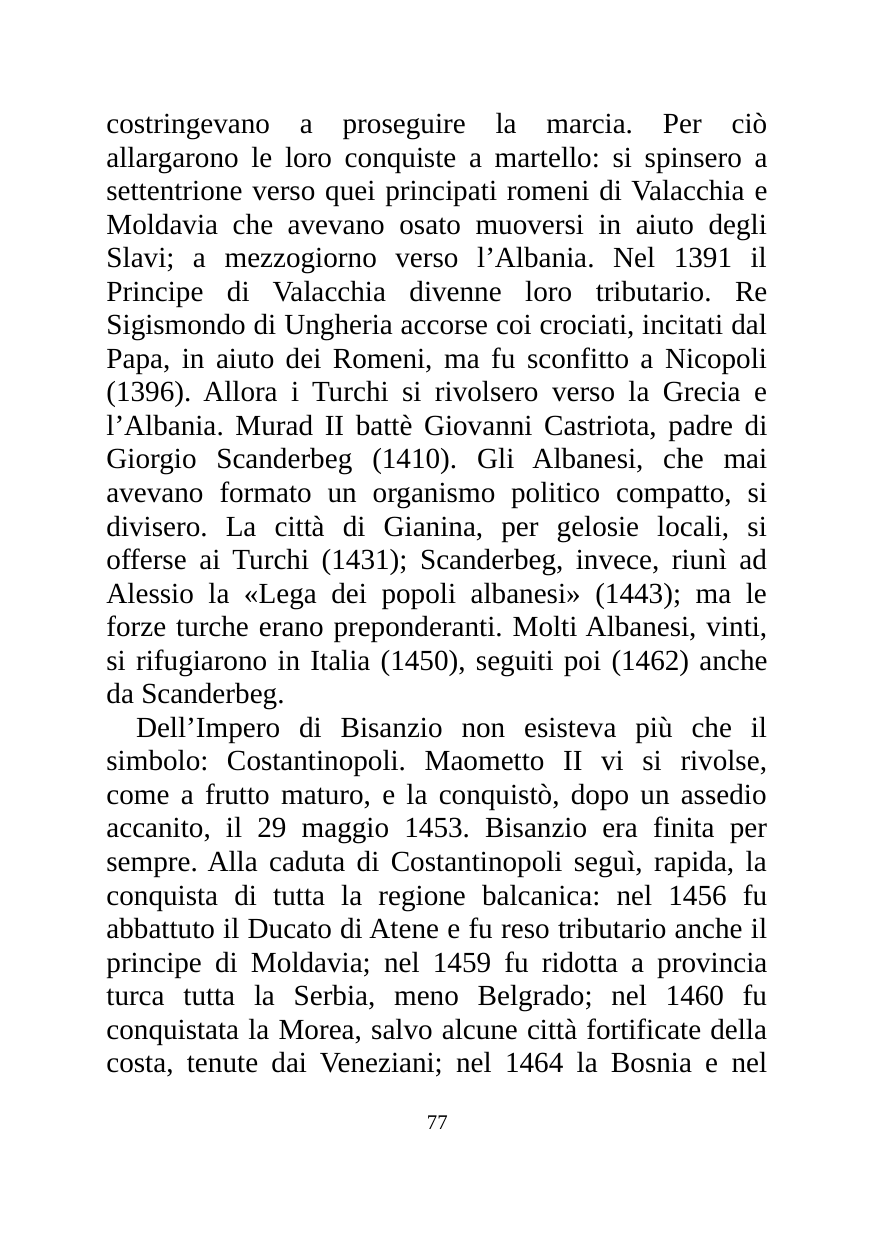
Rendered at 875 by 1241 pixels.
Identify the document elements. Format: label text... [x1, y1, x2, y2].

text Dell’Impero di Bisanzio non esisteva più che il simbolo: Costantinopoli. Maometto II vi si rivolse, come a frutto maturo, e la conquistò, dopo un assedio accanito, il 29 maggio 1453. Bisanzio era finita per sempre. Alla caduta di Costantinopoli seguì, rapida, la conquista di tutta la regione balcanica: nel 1456 fu abbattuto il Ducato di Atene e fu reso tributario anche il principe di Moldavia; nel 1459 fu ridotta a provincia turca tutta la Serbia, meno Belgrado; nel 1460 fu conquistata la Morea, salvo alcune città fortificate della costa, tenute dai Veneziani; nel 1464 la Bosnia e nel [106, 710, 768, 1079]
text costringevano a proseguire la marcia. Per ciò allargarono le loro conquiste a martello: si spinsero a settentrione verso quei principati romeni di Valacchia e Moldavia che avevano osato muoversi in aiuto degli Slavi; a mezzogiorno verso l’Albania. Nel 1391 il Principe di Valacchia divenne loro tributario. Re Sigismondo di Ungheria accorse coi crociati, incitati dal Papa, in aiuto dei Romeni, ma fu sconfitto a Nicopoli (1396). Allora i Turchi si rivolsero verso la Grecia e l’Albania. Murad II battè Giovanni Castriota, padre di Giorgio Scanderbeg (1410). Gli Albanesi, che mai avevano formato un organismo politico compatto, si divisero. La città di Gianina, per gelosie locali, si offerse ai Turchi (1431); Scanderbeg, invece, riunì ad Alessio la «Lega dei popoli albanesi» (1443); ma le forze turche erano preponderanti. Molti Albanesi, vinti, si rifugiarono in Italia (1450), seguiti poi (1462) anche da Scanderbeg. [106, 106, 768, 710]
